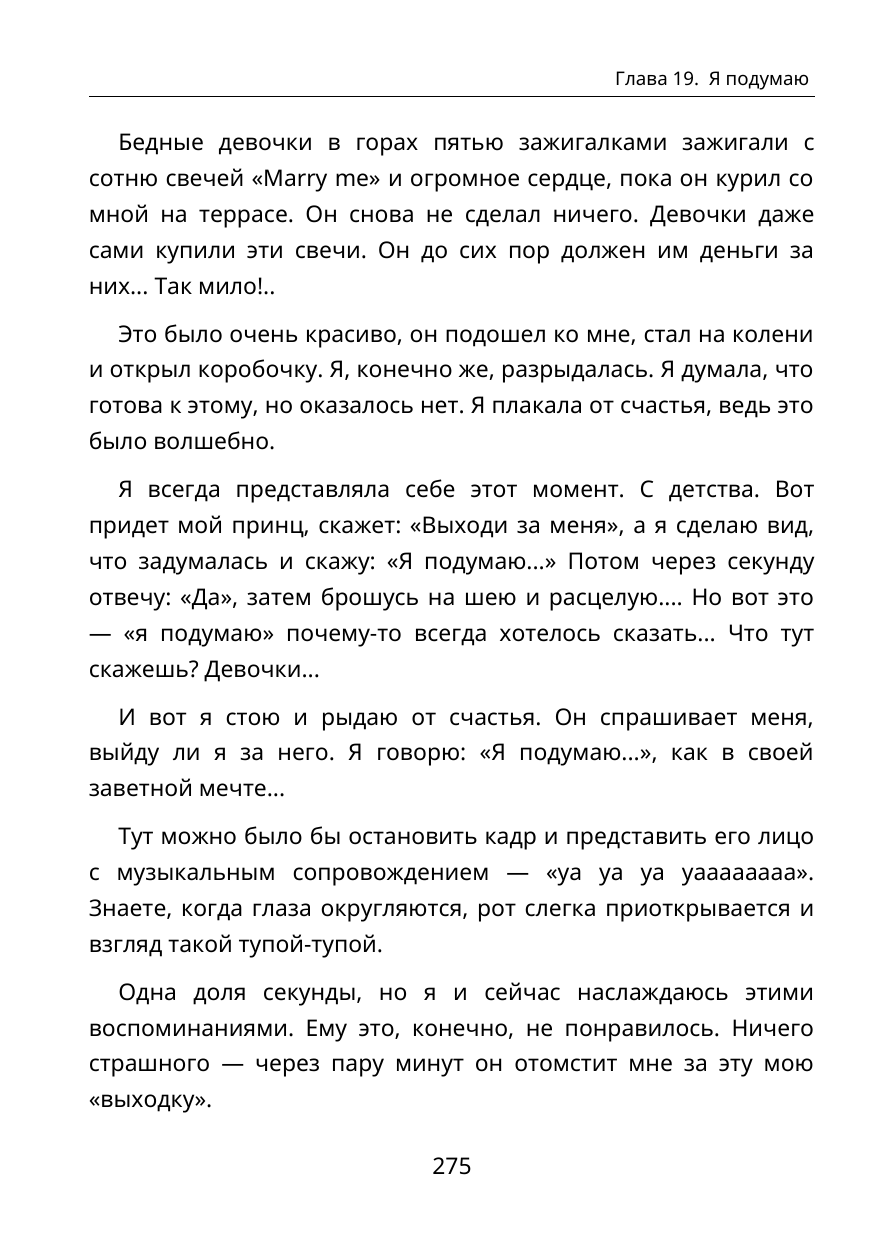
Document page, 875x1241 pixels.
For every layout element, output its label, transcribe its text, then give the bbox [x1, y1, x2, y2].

text Это было очень красиво, он подошел ко мне, стал на колени и открыл коробочку. Я, конечно же, разрыдалась. Я думала, что готова к этому, но оказалось нет. Я плакала от счастья, ведь это было волшебно. [88, 317, 815, 457]
text Тут можно было бы остановить кадр и представить его лицо с музыкальным сопровождением — «уа уа уа уаааааааа». Знаете, когда глаза округляются, рот слегка приоткрывается и взгляд такой тупой-тупой. [88, 820, 815, 959]
text Я всегда представляла себе этот момент. С детства. Вот придет мой принц, скажет: «Выходи за меня», а я сделаю вид, что задумалась и скажу: «Я подумаю...» Потом через секунду отвечу: «Да», затем брошусь на шею и расцелую.... Но вот это — «я подумаю» почему-то всегда хотелось сказать... Что тут скажешь? Девочки... [88, 473, 815, 684]
text И вот я стою и рыдаю от счастья. Он спрашивает меня, выйду ли я за него. Я говорю: «Я подумаю...», как в своей заветной мечте... [88, 700, 815, 803]
text Одна доля секунды, но я и сейчас наслаждаюсь этими воспоминаниями. Ему это, конечно, не понравилось. Ничего страшного — через пару минут он отомстит мне за эту мою «выходку». [88, 976, 815, 1114]
text Бедные девочки в горах пятью зажигалками зажигали с сотню свечей «Marry me» и огромное сердце, пока он курил со мной на террасе. Он снова не сделал ничего. Девочки даже сами купили эти свечи. Он до сих пор должен им деньги за них... Так мило!.. [88, 126, 815, 301]
